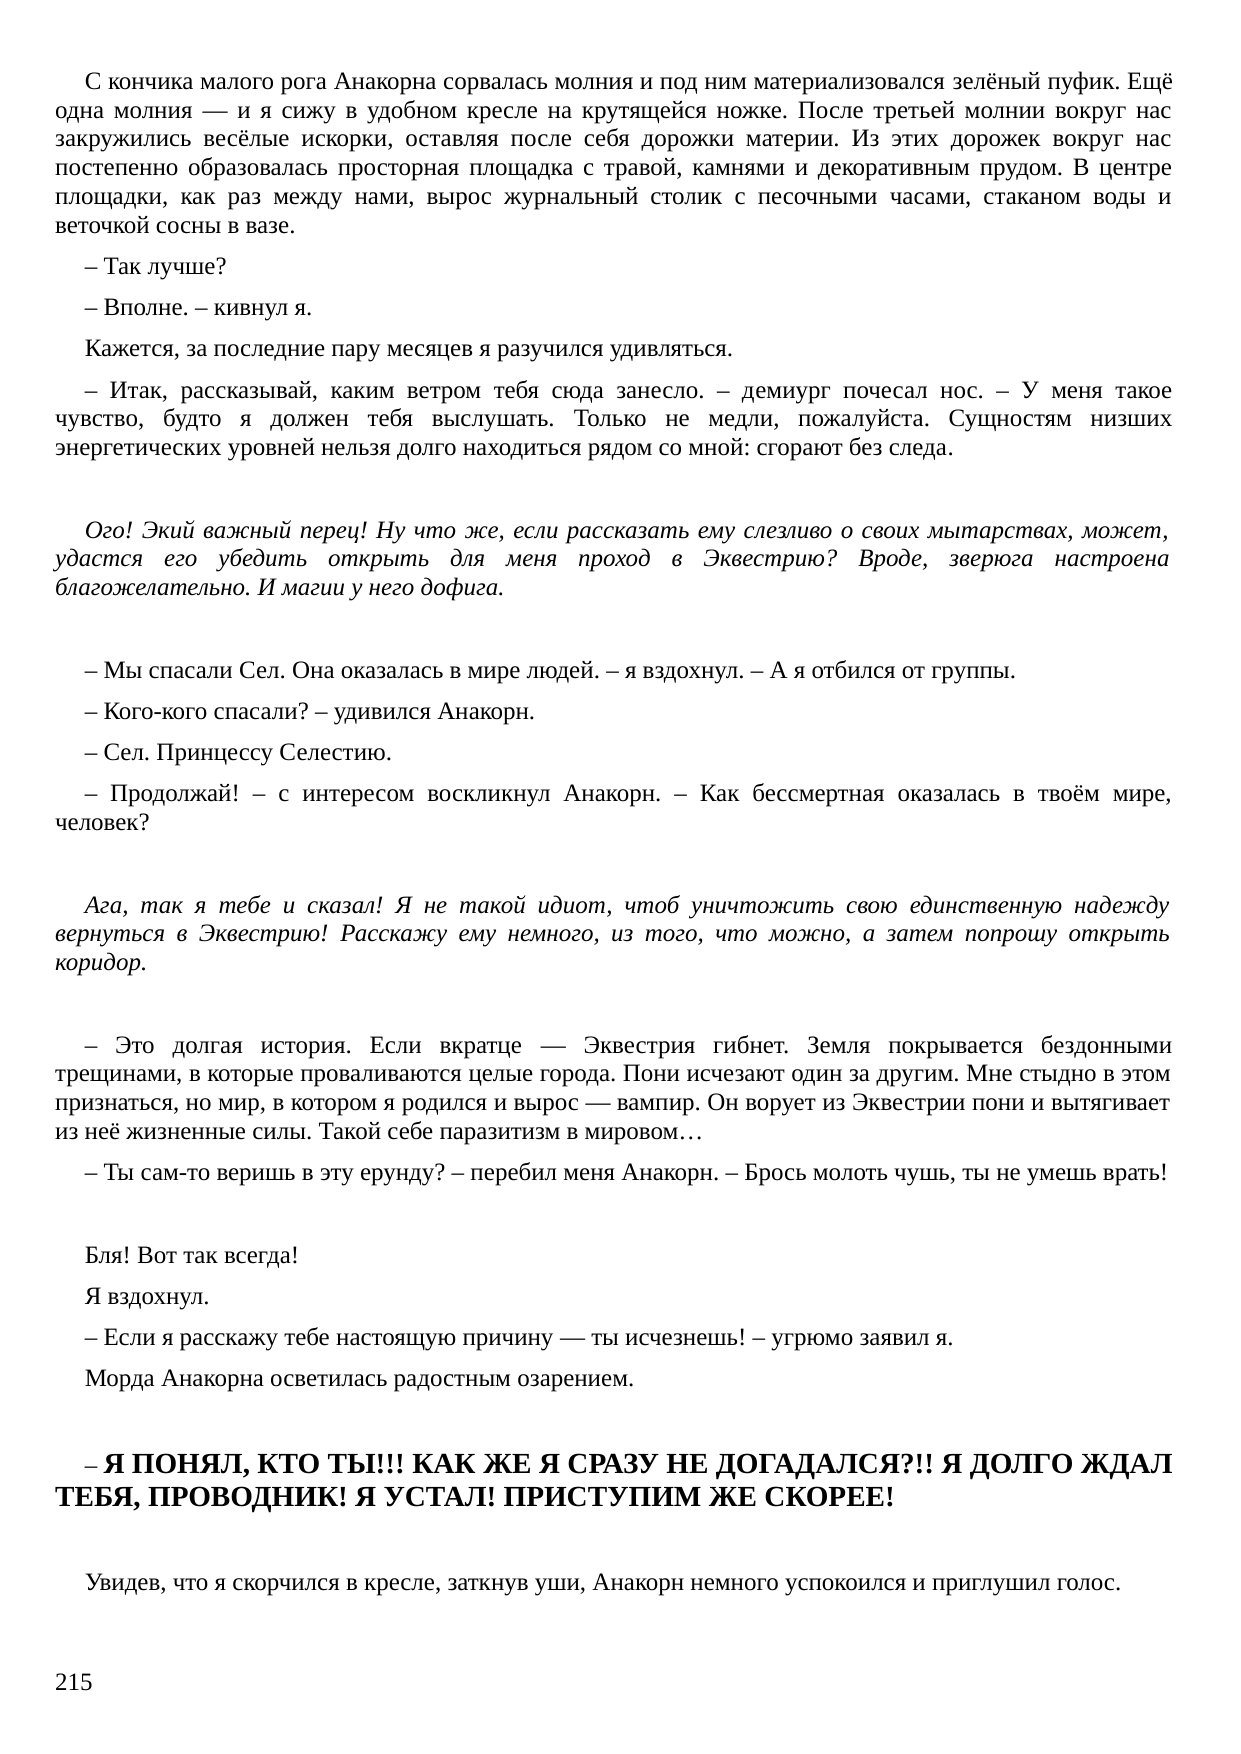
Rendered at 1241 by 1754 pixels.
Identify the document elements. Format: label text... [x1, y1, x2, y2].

text – Это долгая история. Если вкратце — Эквестрия гибнет. Земля покрывается бездонными трещинами, в которые проваливаются целые города. Пони исчезают один за другим. Мне стыдно в этом признаться, но мир, в котором я родился и вырос — вампир. Он ворует из Эквестрии пони и вытягивает из неё жизненные силы. Такой себе паразитизм в мировом… [55, 1030, 1173, 1145]
text – Ты сам-то веришь в эту ерунду? – перебил меня Анакорн. – Брось молоть чушь, ты не умешь врать! [55, 1157, 1173, 1186]
text Ого! Экий важный перец! Ну что же, если рассказать ему слезливо о своих мытарствах, может, удастся его убедить открыть для меня проход в Эквестрию? Вроде, зверюга настроена благожелательно. И магии у него дофига. [55, 515, 1173, 601]
text Я вздохнул. [55, 1281, 1173, 1310]
text – Мы спасали Сел. Она оказалась в мире людей. – я вздохнул. – А я отбился от группы. [55, 655, 1173, 683]
text – Продолжай! – с интересом воскликнул Анакорн. – Как бессмертная оказалась в твоём мире, человек? [55, 778, 1173, 836]
text Бля! Вот так всегда! [55, 1240, 1173, 1268]
text – Вполне. – кивнул я. [55, 292, 1173, 321]
text Кажется, за последние пару месяцев я разучился удивляться. [55, 333, 1173, 362]
text – Кого-кого спасали? – удивился Анакорн. [55, 696, 1173, 725]
text – Сел. Принцессу Селестию. [55, 737, 1173, 766]
text Ага, так я тебе и сказал! Я не такой идиот, чтоб уничтожить свою единственную надежду вернуться в Эквестрию! Расскажу ему немного, из того, что можно, а затем попрошу открыть коридор. [55, 890, 1173, 976]
text С кончика малого рога Анакорна сорвалась молния и под ним материализовался зелёный пуфик. Ещё одна молния — и я сижу в удобном кресле на крутящейся ножке. После третьей молнии вокруг нас закружились весёлые искорки, оставляя после себя дорожки материи. Из этих дорожек вокруг нас постепенно образовалась просторная площадка с травой, камнями и декоративным прудом. В центре площадки, как раз между нами, вырос журнальный столик с песочными часами, стаканом воды и веточкой сосны в вазе. [55, 66, 1173, 238]
text – Так лучше? [55, 251, 1173, 280]
text Морда Анакорна осветилась радостным озарением. [55, 1363, 1173, 1392]
text – Я ПОНЯЛ, КТО ТЫ!!! КАК ЖЕ Я СРАЗУ НЕ ДОГАДАЛСЯ?!! Я ДОЛГО ЖДАЛ ТЕБЯ, ПРОВОДНИК! Я УСТАЛ! ПРИСТУПИМ ЖЕ СКОРЕЕ! [55, 1446, 1173, 1513]
text Увидев, что я скорчился в кресле, заткнув уши, Анакорн немного успокоился и приглушил голос. [55, 1567, 1173, 1596]
text – Итак, рассказывай, каким ветром тебя сюда занесло. – демиург почесал нос. – У меня такое чувство, будто я должен тебя выслушать. Только не медли, пожалуйста. Сущностям низших энергетических уровней нельзя долго находиться рядом со мной: сгорают без следа. [55, 375, 1173, 461]
text – Если я расскажу тебе настоящую причину — ты исчезнешь! – угрюмо заявил я. [55, 1322, 1173, 1351]
